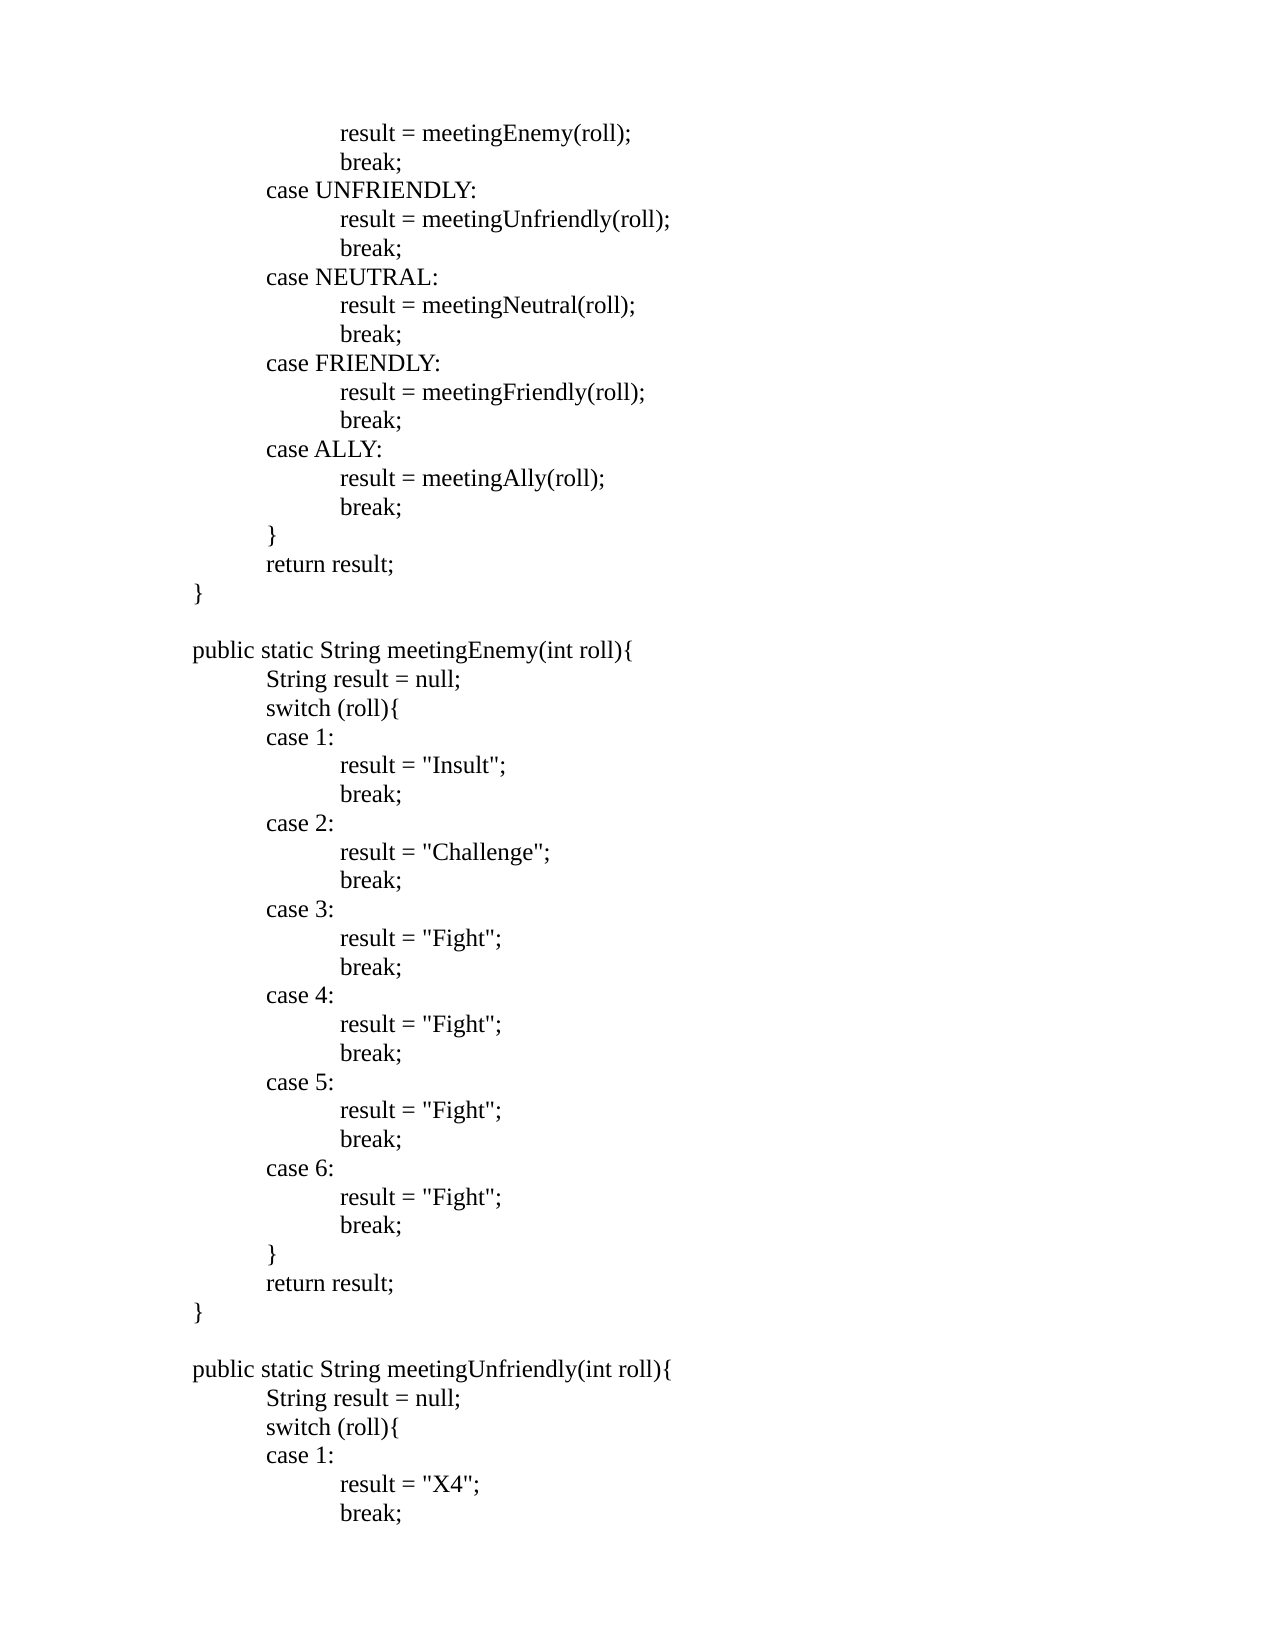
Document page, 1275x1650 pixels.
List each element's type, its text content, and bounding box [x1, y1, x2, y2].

text break; [118, 147, 1157, 176]
text result = meetingUnfriendly(roll); [118, 204, 1157, 233]
text case 5: [118, 1067, 1157, 1096]
text result = meetingNeutral(roll); [118, 291, 1157, 319]
text } [118, 521, 1157, 549]
text break; [118, 952, 1157, 981]
text } [118, 578, 1157, 607]
text result = "Fight"; [118, 1096, 1157, 1124]
text case FRIENDLY: [118, 348, 1157, 377]
text result = "Fight"; [118, 1009, 1157, 1038]
text result = "Challenge"; [118, 837, 1157, 866]
text case UNFRIENDLY: [118, 176, 1157, 204]
text result = "Fight"; [118, 1182, 1157, 1211]
text result = "X4"; [118, 1469, 1157, 1498]
text break; [118, 866, 1157, 894]
text public static String meetingUnfriendly(int roll){ [118, 1354, 1157, 1383]
text result = "Insult"; [118, 751, 1157, 779]
text break; [118, 779, 1157, 808]
text result = meetingAlly(roll); [118, 463, 1157, 492]
text result = "Fight"; [118, 923, 1157, 952]
text break; [118, 1038, 1157, 1067]
text break; [118, 1498, 1157, 1527]
text break; [118, 492, 1157, 521]
text case 1: [118, 722, 1157, 751]
text break; [118, 319, 1157, 348]
text } [118, 1297, 1157, 1326]
text public static String meetingEnemy(int roll){ [118, 636, 1157, 664]
text case 3: [118, 894, 1157, 923]
text break; [118, 1124, 1157, 1153]
text case 2: [118, 808, 1157, 837]
text switch (roll){ [118, 693, 1157, 722]
text } [118, 1239, 1157, 1268]
text break; [118, 233, 1157, 262]
text result = meetingFriendly(roll); [118, 377, 1157, 406]
text break; [118, 1211, 1157, 1239]
text return result; [118, 549, 1157, 578]
text case 4: [118, 981, 1157, 1009]
text break; [118, 406, 1157, 434]
text case ALLY: [118, 434, 1157, 463]
text case 6: [118, 1153, 1157, 1182]
text case NEUTRAL: [118, 262, 1157, 291]
text return result; [118, 1268, 1157, 1297]
text switch (roll){ [118, 1412, 1157, 1441]
text result = meetingEnemy(roll); [118, 118, 1157, 147]
text case 1: [118, 1441, 1157, 1469]
text String result = null; [118, 664, 1157, 693]
text String result = null; [118, 1383, 1157, 1412]
